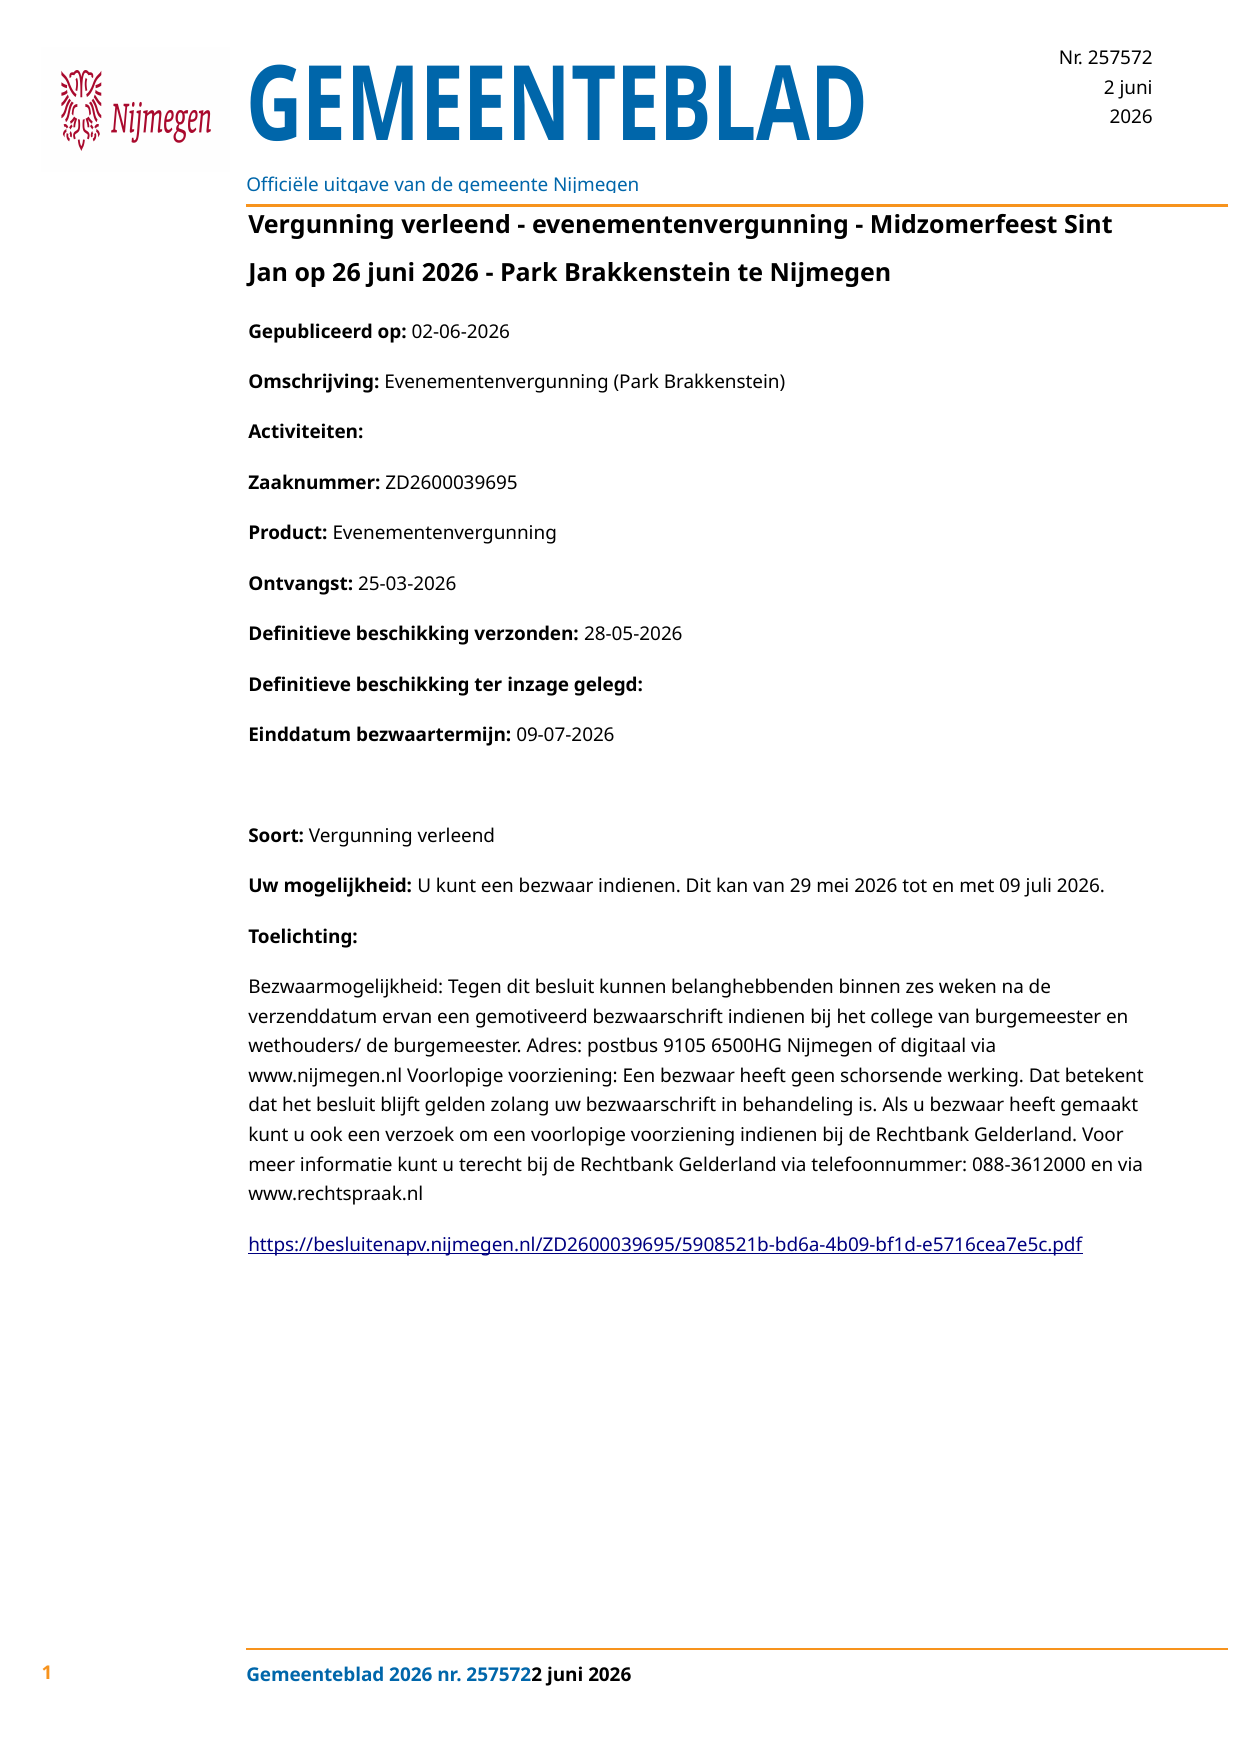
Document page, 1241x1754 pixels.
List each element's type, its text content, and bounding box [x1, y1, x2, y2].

text Toelichting: [248, 923, 1152, 949]
text Einddatum bezwaartermijn: 09-07-2026 [248, 721, 1152, 747]
text Definitieve beschikking ter inzage gelegd: [248, 671, 1152, 697]
picture [41, 47, 231, 172]
text Uw mogelijkheid: U kunt een bezwaar indienen. Dit kan van 29 mei 2026 tot en met 09 juli 2026. [248, 872, 1152, 898]
text Zaaknummer: ZD2600039695 [248, 469, 1152, 495]
text Bezwaarmogelijkheid: Tegen dit besluit kunnen belanghebbenden binnen zes weken na de verzenddatum ervan een gemotiveerd bezwaarschrift indienen bij het college van burgemeester en wethouders/ de burgemeester. Adres: postbus 9105 6500HG Nijmegen of digitaal via www.nijmegen.nl Voorlopige voorziening: Een bezwaar heeft geen schorsende werking. Dat betekent dat het besluit blijft gelden zolang uw bezwaarschrift in behandeling is. Als u bezwaar heeft gemaakt kunt u ook een verzoek om een voorlopige voorziening indienen bij de Rechtbank Gelderland. Voor meer informatie kunt u terecht bij de Rechtbank Gelderland via telefoonnummer: 088-3612000 en via www.rechtspraak.nl [248, 973, 1152, 1206]
text Soort: Vergunning verleend [248, 822, 1152, 848]
text Product: Evenementenvergunning [248, 519, 1152, 545]
text Activiteiten: [248, 419, 1152, 444]
text https://besluitenapv.nijmegen.nl/ZD2600039695/5908521b-bd6a-4b09-bf1d-e5716cea7e5c.pdf [248, 1231, 1152, 1257]
text Definitieve beschikking verzonden: 28-05-2026 [248, 620, 1152, 646]
text Ontvangst: 25-03-2026 [248, 570, 1152, 596]
text Omschrijving: Evenementenvergunning (Park Brakkenstein) [248, 368, 1152, 394]
text Gepubliceerd op: 02-06-2026 [248, 318, 1152, 344]
text Vergunning verleend - evenementenvergunning - Midzomerfeest Sint Jan op 26 juni 2026 - Park Brakkenstein te Nijmegen [248, 207, 1152, 288]
